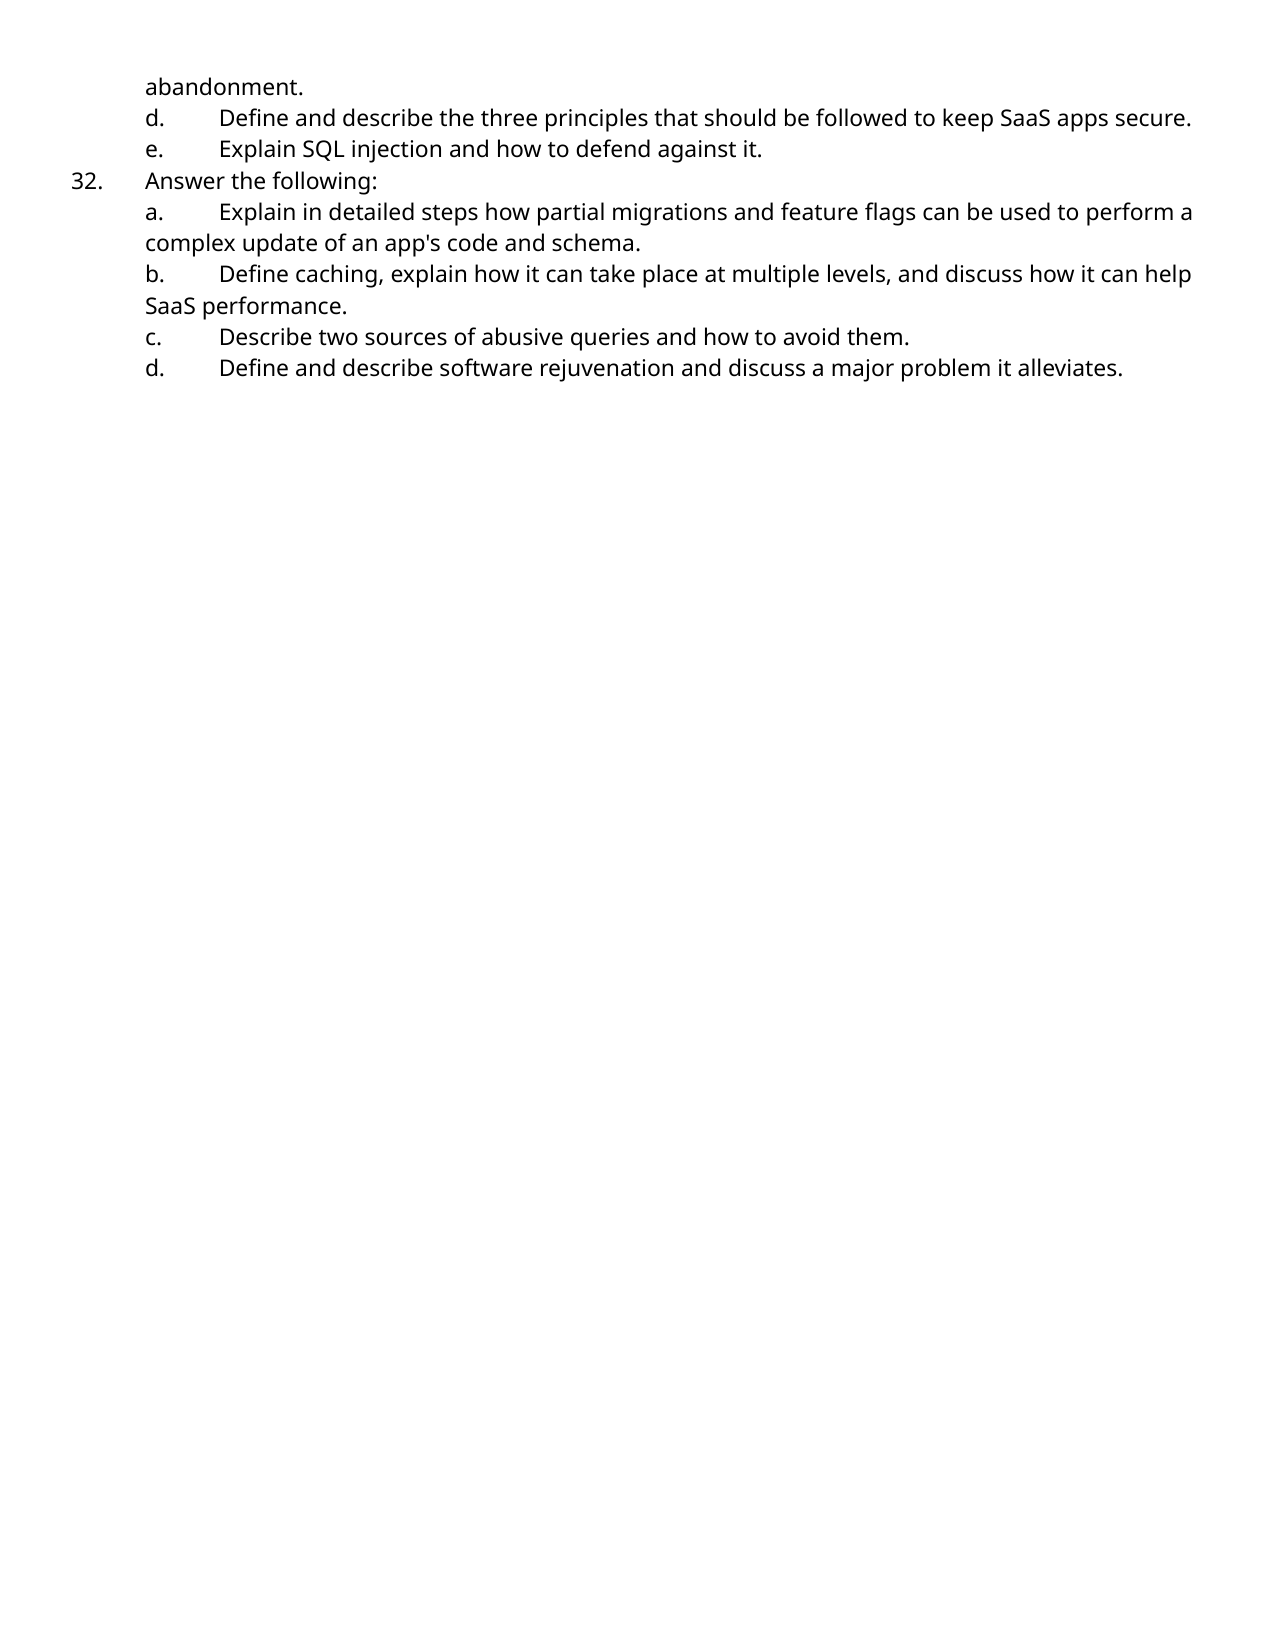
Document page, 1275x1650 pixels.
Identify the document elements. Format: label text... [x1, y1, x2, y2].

text e. Explain SQL injection and how to defend against it. [145, 133, 1204, 164]
list Define and describe software rejuvenation and discuss a major problem it alleviates. [145, 352, 1204, 383]
text b. Define caching, explain how it can take place at multiple levels, and discuss how it can help SaaS performance. [145, 258, 1204, 321]
text a. Explain in detailed steps how partial migrations and feature flags can be used to perform a complex update of an app's code and schema. [145, 196, 1204, 258]
text c. Describe two sources of abusive queries and how to avoid them. [145, 321, 1204, 352]
text abandonment. [145, 71, 1204, 102]
text d. Define and describe the three principles that should be followed to keep SaaS apps secure. [145, 102, 1204, 133]
text 32. Answer the following: [71, 164, 1204, 196]
